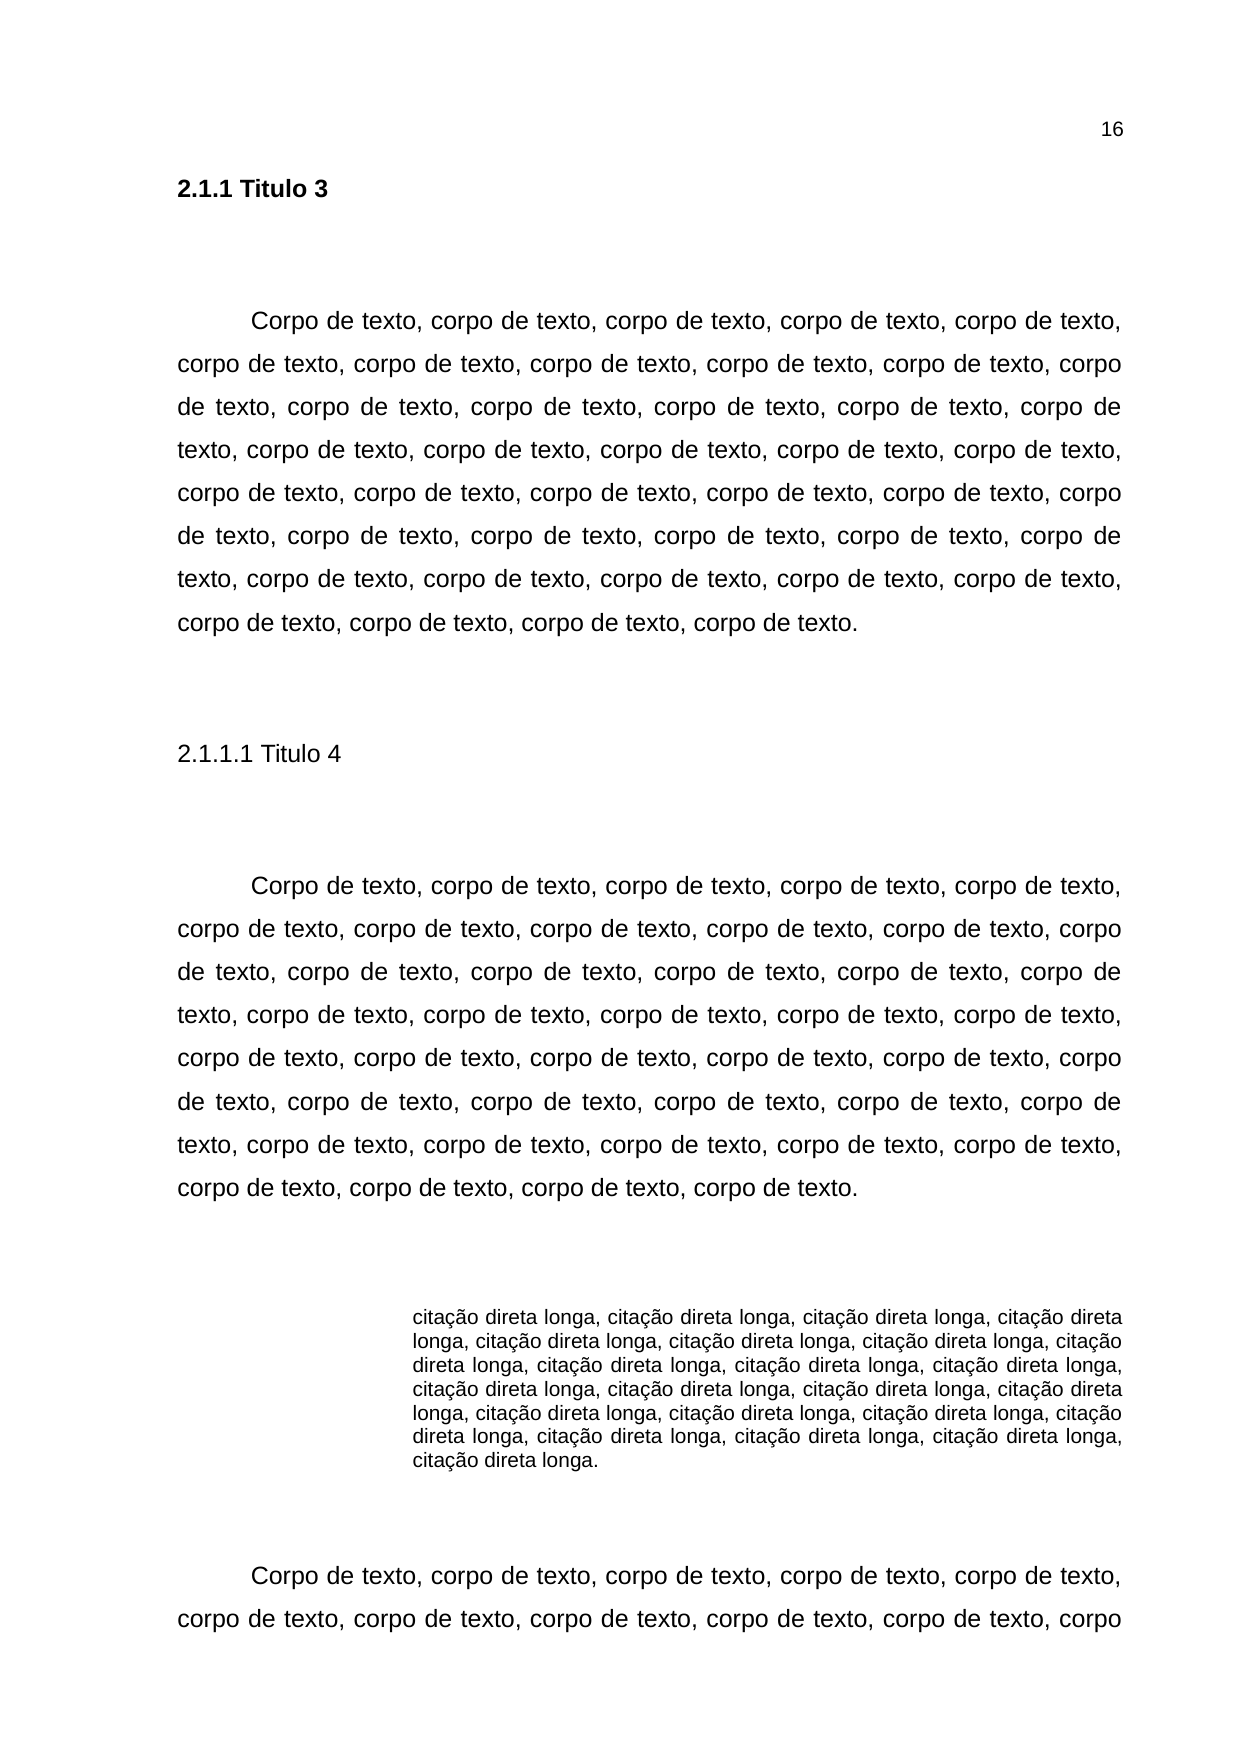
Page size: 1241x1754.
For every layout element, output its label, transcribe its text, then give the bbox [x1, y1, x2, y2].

subtitle Titulo 4 [177, 739, 1123, 768]
text citação direta longa, citação direta longa, citação direta longa, citação direta longa, citação direta longa, citação direta longa, citação direta longa, citação direta longa, citação direta longa, citação direta longa, citação direta longa, citação direta longa, citação direta longa, citação direta longa, citação direta longa, citação direta longa, citação direta longa, citação direta longa, citação direta longa, citação direta longa, citação direta longa, citação direta longa, citação direta longa. [412, 1304, 1123, 1472]
text Corpo de texto, corpo de texto, corpo de texto, corpo de texto, corpo de texto, corpo de texto, corpo de texto, corpo de texto, corpo de texto, corpo de texto, corpo de texto, corpo de texto, corpo de texto, corpo de texto, corpo de texto, corpo de texto, corpo de texto, corpo de texto, corpo de texto, corpo de texto, corpo de texto, corpo de texto, corpo de texto, corpo de texto, corpo de texto, corpo de texto, corpo de texto, corpo de texto, corpo de texto, corpo de texto, corpo de texto, corpo de texto, corpo de texto, corpo de texto, corpo de texto, corpo de texto, corpo de texto, corpo de texto, corpo de texto, corpo de texto, corpo de texto. [177, 871, 1123, 1202]
text Corpo de texto, corpo de texto, corpo de texto, corpo de texto, corpo de texto, corpo de texto, corpo de texto, corpo de texto, corpo de texto, corpo de texto, corpo de texto, corpo de texto, corpo de texto, corpo de texto, corpo de texto, corpo de texto, corpo de texto, corpo de texto, corpo de texto, corpo de texto, corpo de texto, corpo de texto, corpo de texto, corpo de texto, corpo de texto, corpo de texto, corpo de texto, corpo de texto, corpo de texto, corpo de texto, corpo de texto, corpo de texto, corpo de texto, corpo de texto, corpo de texto, corpo de texto, corpo de texto, corpo de texto, corpo de texto, corpo de texto, corpo de texto. [177, 306, 1123, 636]
subtitle Titulo 3 [177, 174, 1123, 203]
text Corpo de texto, corpo de texto, corpo de texto, corpo de texto, corpo de texto, corpo de texto, corpo de texto, corpo de texto, corpo de texto, corpo de texto, corpo [177, 1561, 1123, 1633]
